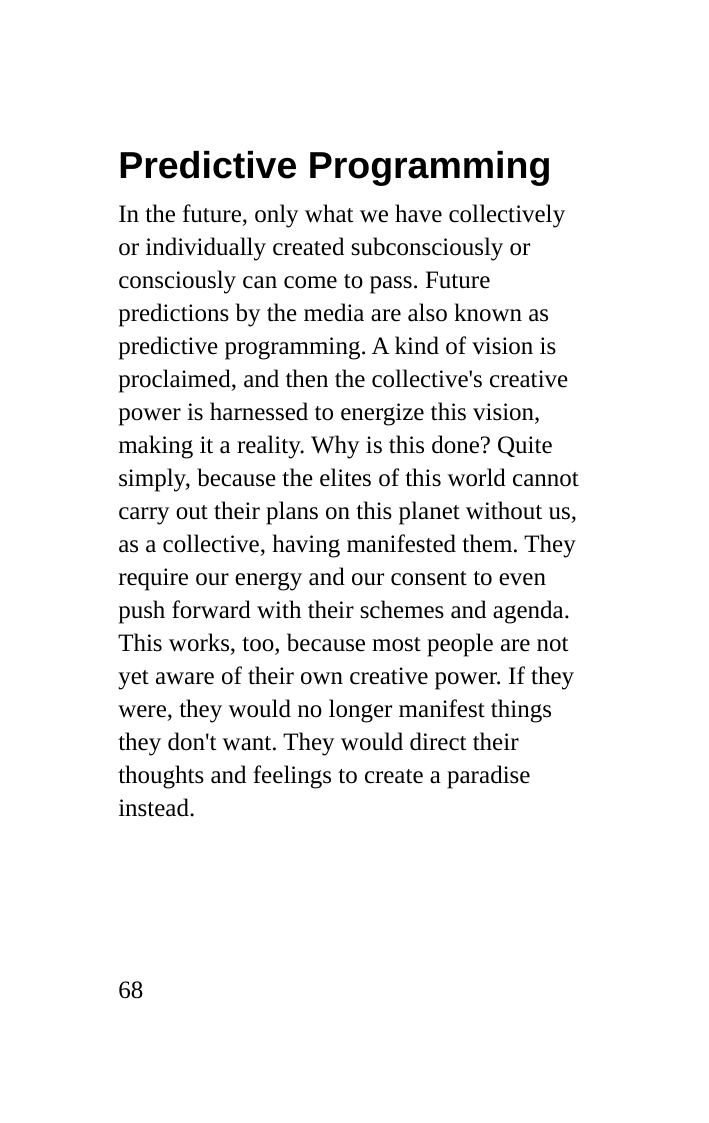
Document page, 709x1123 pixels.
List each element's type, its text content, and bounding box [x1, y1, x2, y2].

subtitle Predictive Programming [118, 143, 591, 186]
text In the future, only what we have collectively or individually created subconsciously or consciously can come to pass. Future predictions by the media are also known as predictive programming. A kind of vision is proclaimed, and then the collective's creative power is harnessed to energize this vision, making it a reality. Why is this done? Quite simply, because the elites of this world cannot carry out their plans on this planet without us, as a collective, having manifested them. They require our energy and our consent to even push forward with their schemes and agenda. This works, too, because most people are not yet aware of their own creative power. If they were, they would no longer manifest things they don't want. They would direct their thoughts and feelings to create a paradise instead. [118, 199, 591, 822]
